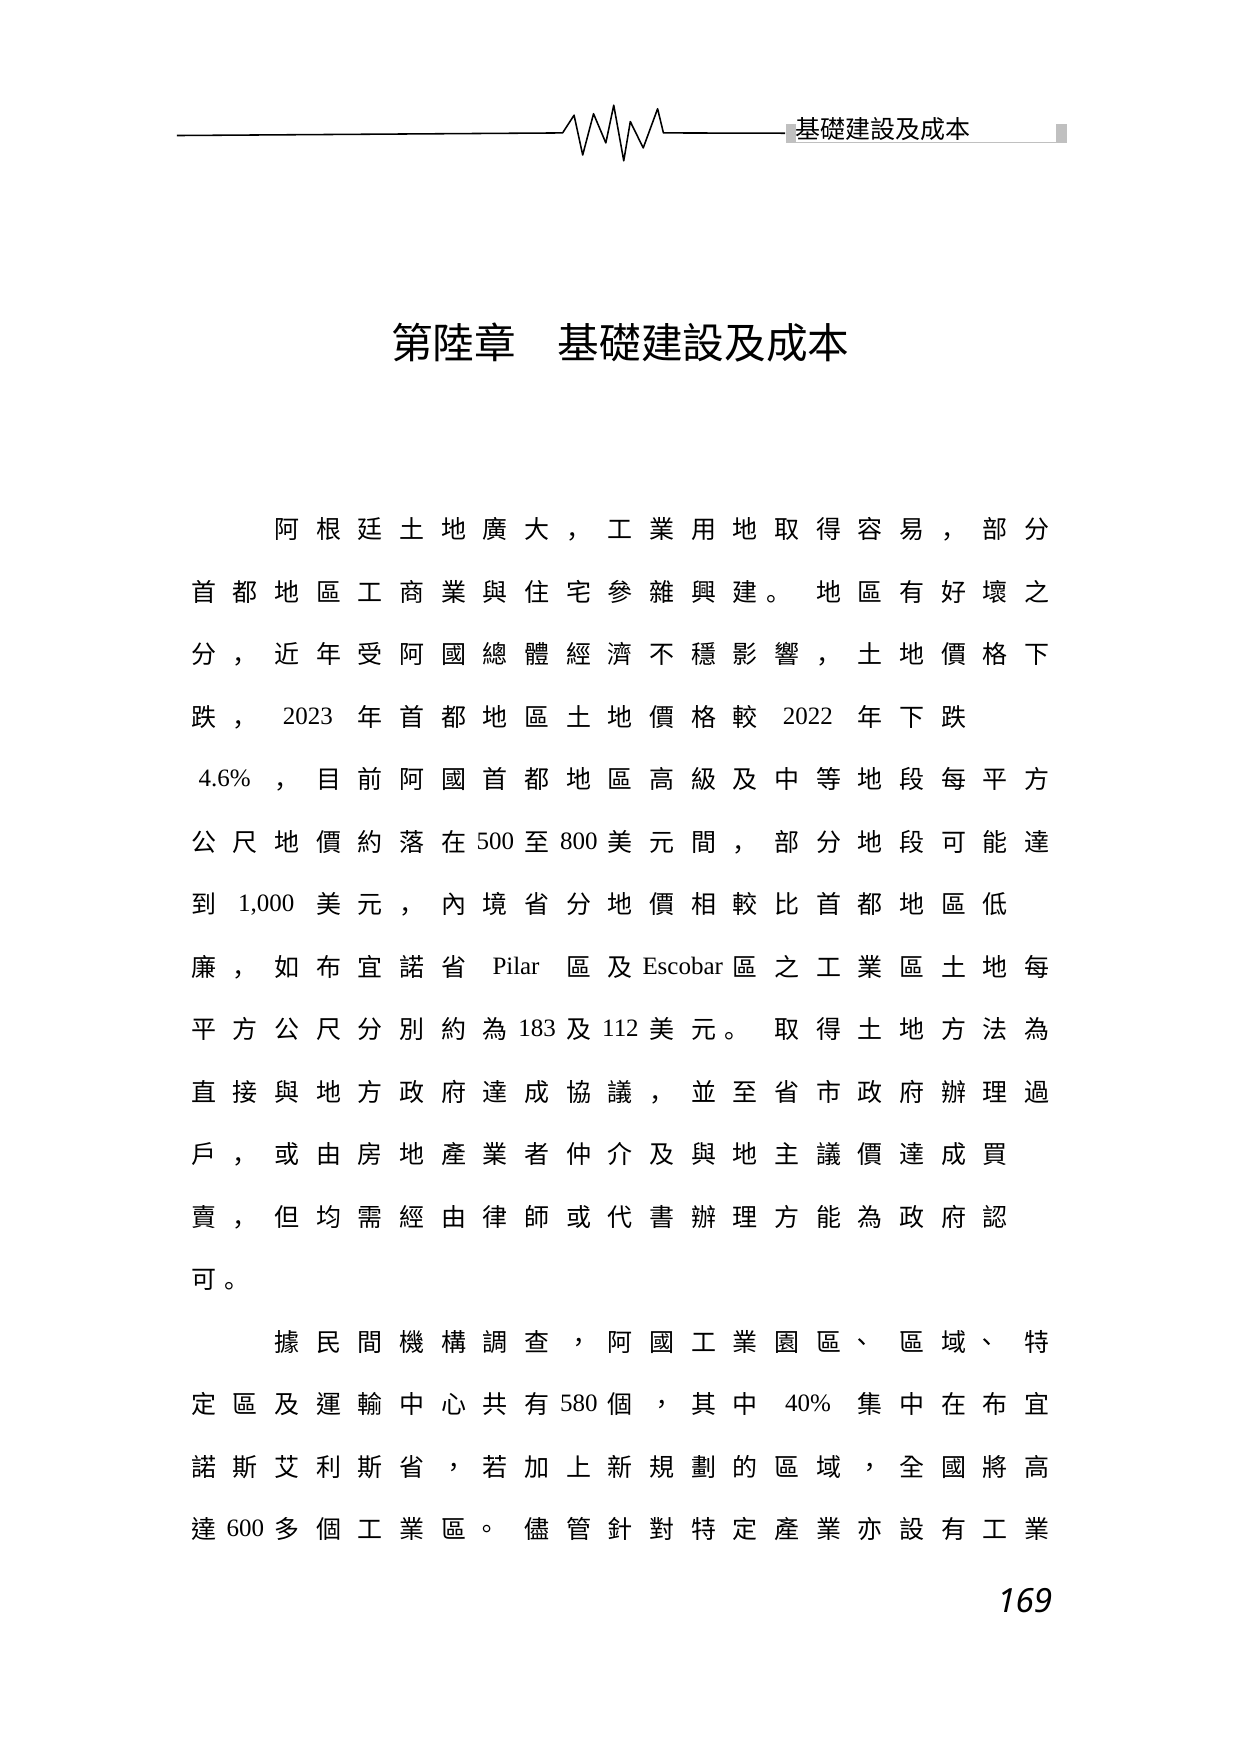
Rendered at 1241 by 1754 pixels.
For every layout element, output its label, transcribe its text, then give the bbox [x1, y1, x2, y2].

text 據民間機構調查，阿國工業園區、區域、特定區及運輸中心共有580個，其中40%集中在布宜諾斯艾利斯省，若加上新規劃的區域，全國將高達600多個工業區。儘管針對特定產業亦設有工業 [183, 1299, 1058, 1549]
text 阿根廷土地廣大，工業用地取得容易，部分首都地區工商業與住宅參雜興建。地區有好壞之分，近年受阿國總體經濟不穩影響，土地價格下跌，2023年首都地區土地價格較2022年下跌4.6%，目前阿國首都地區高級及中等地段每平方公尺地價約落在500至800美元間，部分地段可能達到1,000美元，內境省分地價相較比首都地區低廉，如布宜諾省Pilar區及Escobar區之工業區土地每平方公尺分別約為183及112美元。取得土地方法為直接與地方政府達成協議，並至省市政府辦理過戶，或由房地產業者仲介及與地主議價達成買賣，但均需經由律師或代書辦理方能為政府認可。 [183, 486, 1058, 1299]
text 第陸章 基礎建設及成本 [183, 299, 1058, 361]
